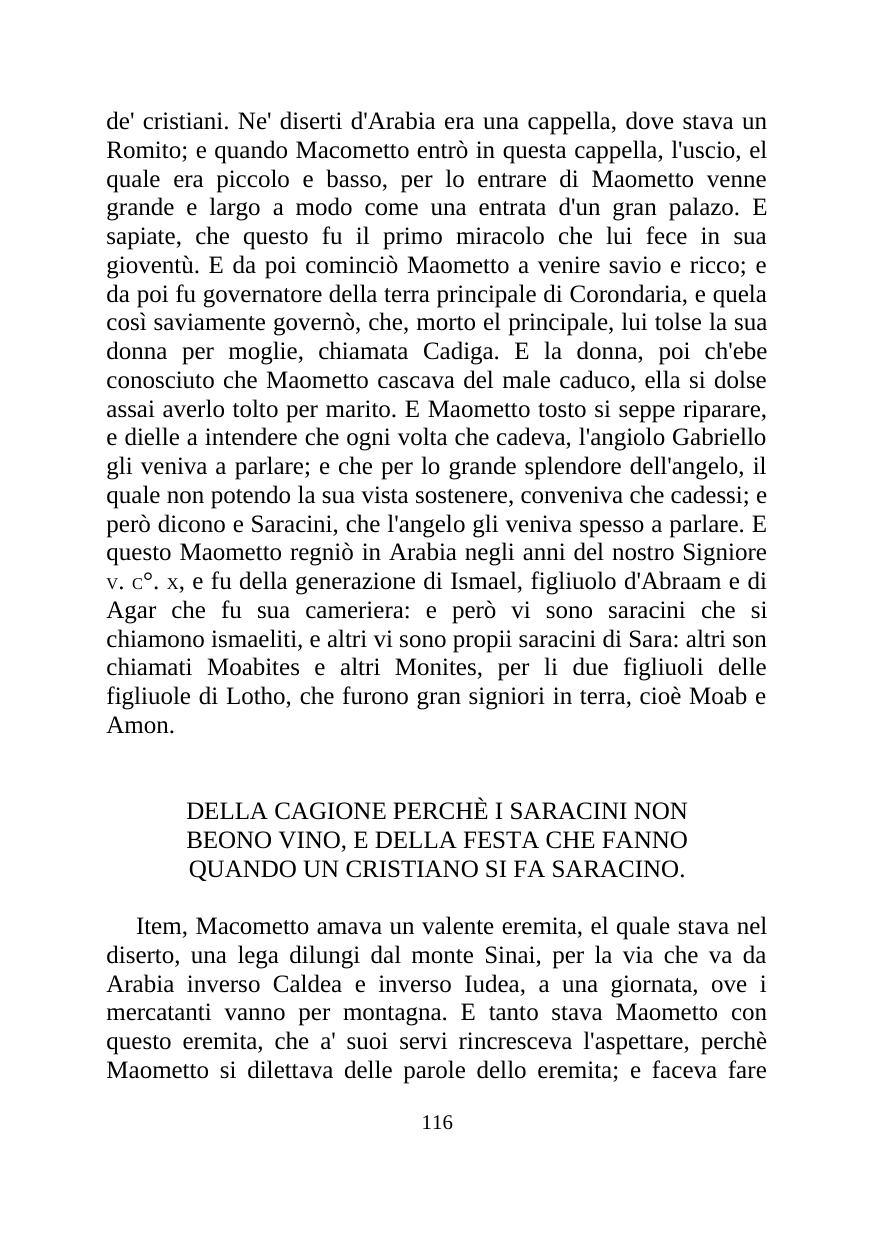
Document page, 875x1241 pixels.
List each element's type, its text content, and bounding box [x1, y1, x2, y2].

text de' cristiani. Ne' diserti d'Arabia era una cappella, dove stava un Romito; e quando Macometto entrò in questa cappella, l'uscio, el quale era piccolo e basso, per lo entrare di Maometto venne grande e largo a modo come una entrata d'un gran palazo. E sapiate, che questo fu il primo miracolo che lui fece in sua gioventù. E da poi cominciò Maometto a venire savio e ricco; e da poi fu governatore della terra principale di Corondaria, e quela così saviamente governò, che, morto el principale, lui tolse la sua donna per moglie, chiamata Cadiga. E la donna, poi ch'ebe conosciuto che Maometto cascava del male caduco, ella si dolse assai averlo tolto per marito. E Maometto tosto si seppe riparare, e dielle a intendere che ogni volta che cadeva, l'angiolo Gabriello gli veniva a parlare; e che per lo grande splendore dell'angelo, il quale non potendo la sua vista sostenere, conveniva che cadessi; e però dicono e Saracini, che l'angelo gli veniva spesso a parlare. E questo Maometto regniò in Arabia negli anni del nostro Signiore v. c°. x, e fu della generazione di Ismael, figliuolo d'Abraam e di Agar che fu sua cameriera: e però vi sono saracini che si chiamono ismaeliti, e altri vi sono propii saracini di Sara: altri son chiamati Moabites e altri Monites, per li due figliuoli delle figliuole di Lotho, che furono gran signiori in terra, cioè Moab e Amon. [106, 106, 768, 739]
text BEONO VINO, E DELLA FESTA CHE FANNO [106, 825, 768, 854]
text DELLA CAGIONE PERCHÈ I SARACINI NON [106, 796, 768, 825]
text Item, Macometto amava un valente eremita, el quale stava nel diserto, una lega dilungi dal monte Sinai, per la via che va da Arabia inverso Caldea e inverso Iudea, a una giornata, ove i mercatanti vanno per montagna. E tanto stava Maometto con questo eremita, che a' suoi servi rincresceva l'aspettare, perchè Maometto si dilettava delle parole dello eremita; e faceva fare [106, 911, 768, 1084]
text QUANDO UN CRISTIANO SI FA SARACINO. [106, 854, 768, 882]
